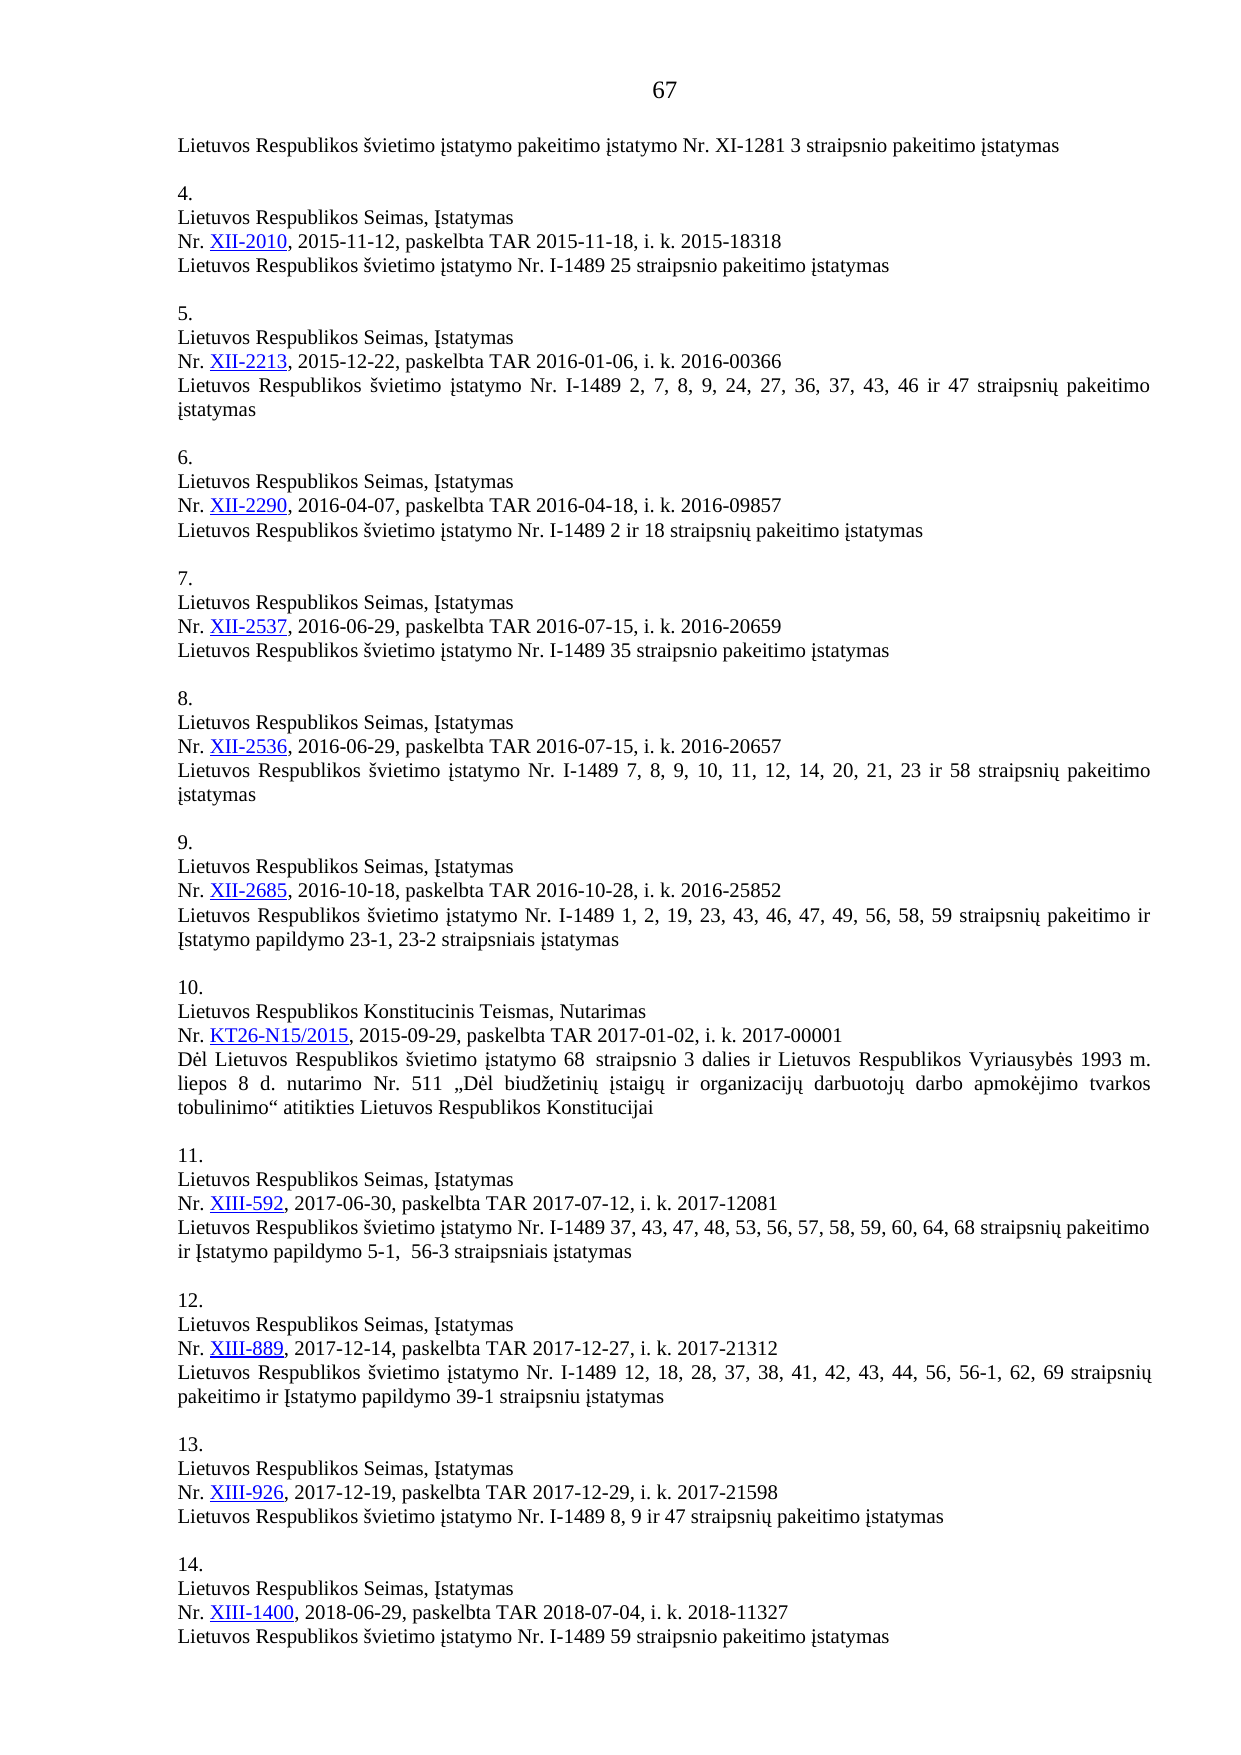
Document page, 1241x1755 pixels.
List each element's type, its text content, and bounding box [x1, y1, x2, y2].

text Nr. XIII-889, 2017-12-14, paskelbta TAR 2017-12-27, i. k. 2017-21312 [177, 1336, 1152, 1360]
text 9. [177, 830, 1152, 854]
text Lietuvos Respublikos švietimo įstatymo Nr. I-1489 25 straipsnio pakeitimo įstatymas [177, 253, 1152, 277]
text Lietuvos Respublikos švietimo įstatymo Nr. I-1489 8, 9 ir 47 straipsnių pakeitimo įstatymas [177, 1504, 1152, 1528]
text Lietuvos Respublikos Seimas, Įstatymas [177, 205, 1152, 229]
text 11. [177, 1143, 1152, 1167]
text Lietuvos Respublikos Seimas, Įstatymas [177, 1576, 1152, 1600]
text Nr. XIII-592, 2017-06-30, paskelbta TAR 2017-07-12, i. k. 2017-12081 [177, 1191, 1152, 1215]
text Nr. KT26-N15/2015, 2015-09-29, paskelbta TAR 2017-01-02, i. k. 2017-00001 [177, 1023, 1152, 1047]
text Nr. XII-2290, 2016-04-07, paskelbta TAR 2016-04-18, i. k. 2016-09857 [177, 493, 1152, 517]
text Nr. XII-2536, 2016-06-29, paskelbta TAR 2016-07-15, i. k. 2016-20657 [177, 734, 1152, 758]
text Nr. XII-2213, 2015-12-22, paskelbta TAR 2016-01-06, i. k. 2016-00366 [177, 349, 1152, 373]
text 10. [177, 975, 1152, 999]
text Lietuvos Respublikos švietimo įstatymo Nr. I-1489 37, 43, 47, 48, 53, 56, 57, 58, 59, 60, 64, 68 straipsnių pakeitimo ir Įstatymo papildymo 5-1, 56-3 straipsniais įstatymas [177, 1215, 1152, 1263]
text Lietuvos Respublikos švietimo įstatymo Nr. I-1489 7, 8, 9, 10, 11, 12, 14, 20, 21, 23 ir 58 straipsnių pakeitimo įstatymas [177, 758, 1152, 806]
text Nr. XIII-926, 2017-12-19, paskelbta TAR 2017-12-29, i. k. 2017-21598 [177, 1480, 1152, 1504]
text Lietuvos Respublikos Seimas, Įstatymas [177, 325, 1152, 349]
text Lietuvos Respublikos Konstitucinis Teismas, Nutarimas [177, 999, 1152, 1023]
text Lietuvos Respublikos Seimas, Įstatymas [177, 469, 1152, 493]
text 5. [177, 301, 1152, 325]
text 12. [177, 1287, 1152, 1312]
text Lietuvos Respublikos švietimo įstatymo Nr. I-1489 1, 2, 19, 23, 43, 46, 47, 49, 56, 58, 59 straipsnių pakeitimo ir Įstatymo papildymo 23-1, 23-2 straipsniais įstatymas [177, 902, 1152, 951]
text Lietuvos Respublikos švietimo įstatymo pakeitimo įstatymo Nr. XI-1281 3 straipsnio pakeitimo įstatymas [177, 132, 1152, 157]
text Dėl Lietuvos Respublikos švietimo įstatymo 68 straipsnio 3 dalies ir Lietuvos Respublikos Vyriausybės 1993 m. liepos 8 d. nutarimo Nr. 511 „Dėl biudžetinių įstaigų ir organizacijų darbuotojų darbo apmokėjimo tvarkos tobulinimo“ atitikties Lietuvos Respublikos Konstitucijai [177, 1047, 1152, 1119]
text Lietuvos Respublikos Seimas, Įstatymas [177, 854, 1152, 878]
text Nr. XIII-1400, 2018-06-29, paskelbta TAR 2018-07-04, i. k. 2018-11327 [177, 1600, 1152, 1624]
text 8. [177, 686, 1152, 710]
text Nr. XII-2010, 2015-11-12, paskelbta TAR 2015-11-18, i. k. 2015-18318 [177, 229, 1152, 253]
text Nr. XII-2685, 2016-10-18, paskelbta TAR 2016-10-28, i. k. 2016-25852 [177, 878, 1152, 902]
text Lietuvos Respublikos švietimo įstatymo Nr. I-1489 59 straipsnio pakeitimo įstatymas [177, 1624, 1152, 1648]
text Lietuvos Respublikos Seimas, Įstatymas [177, 710, 1152, 734]
text 7. [177, 566, 1152, 590]
text Lietuvos Respublikos Seimas, Įstatymas [177, 590, 1152, 614]
text Lietuvos Respublikos Seimas, Įstatymas [177, 1312, 1152, 1336]
text 14. [177, 1552, 1152, 1576]
text Lietuvos Respublikos švietimo įstatymo Nr. I-1489 2, 7, 8, 9, 24, 27, 36, 37, 43, 46 ir 47 straipsnių pakeitimo įstatymas [177, 373, 1152, 421]
text Lietuvos Respublikos švietimo įstatymo Nr. I-1489 2 ir 18 straipsnių pakeitimo įstatymas [177, 517, 1152, 542]
text Lietuvos Respublikos švietimo įstatymo Nr. I-1489 12, 18, 28, 37, 38, 41, 42, 43, 44, 56, 56-1, 62, 69 straipsnių pakeitimo ir Įstatymo papildymo 39-1 straipsniu įstatymas [177, 1360, 1152, 1408]
text 13. [177, 1432, 1152, 1456]
text Lietuvos Respublikos Seimas, Įstatymas [177, 1167, 1152, 1191]
text 6. [177, 445, 1152, 469]
text Nr. XII-2537, 2016-06-29, paskelbta TAR 2016-07-15, i. k. 2016-20659 [177, 614, 1152, 638]
text Lietuvos Respublikos švietimo įstatymo Nr. I-1489 35 straipsnio pakeitimo įstatymas [177, 638, 1152, 662]
text 4. [177, 181, 1152, 205]
text Lietuvos Respublikos Seimas, Įstatymas [177, 1456, 1152, 1480]
